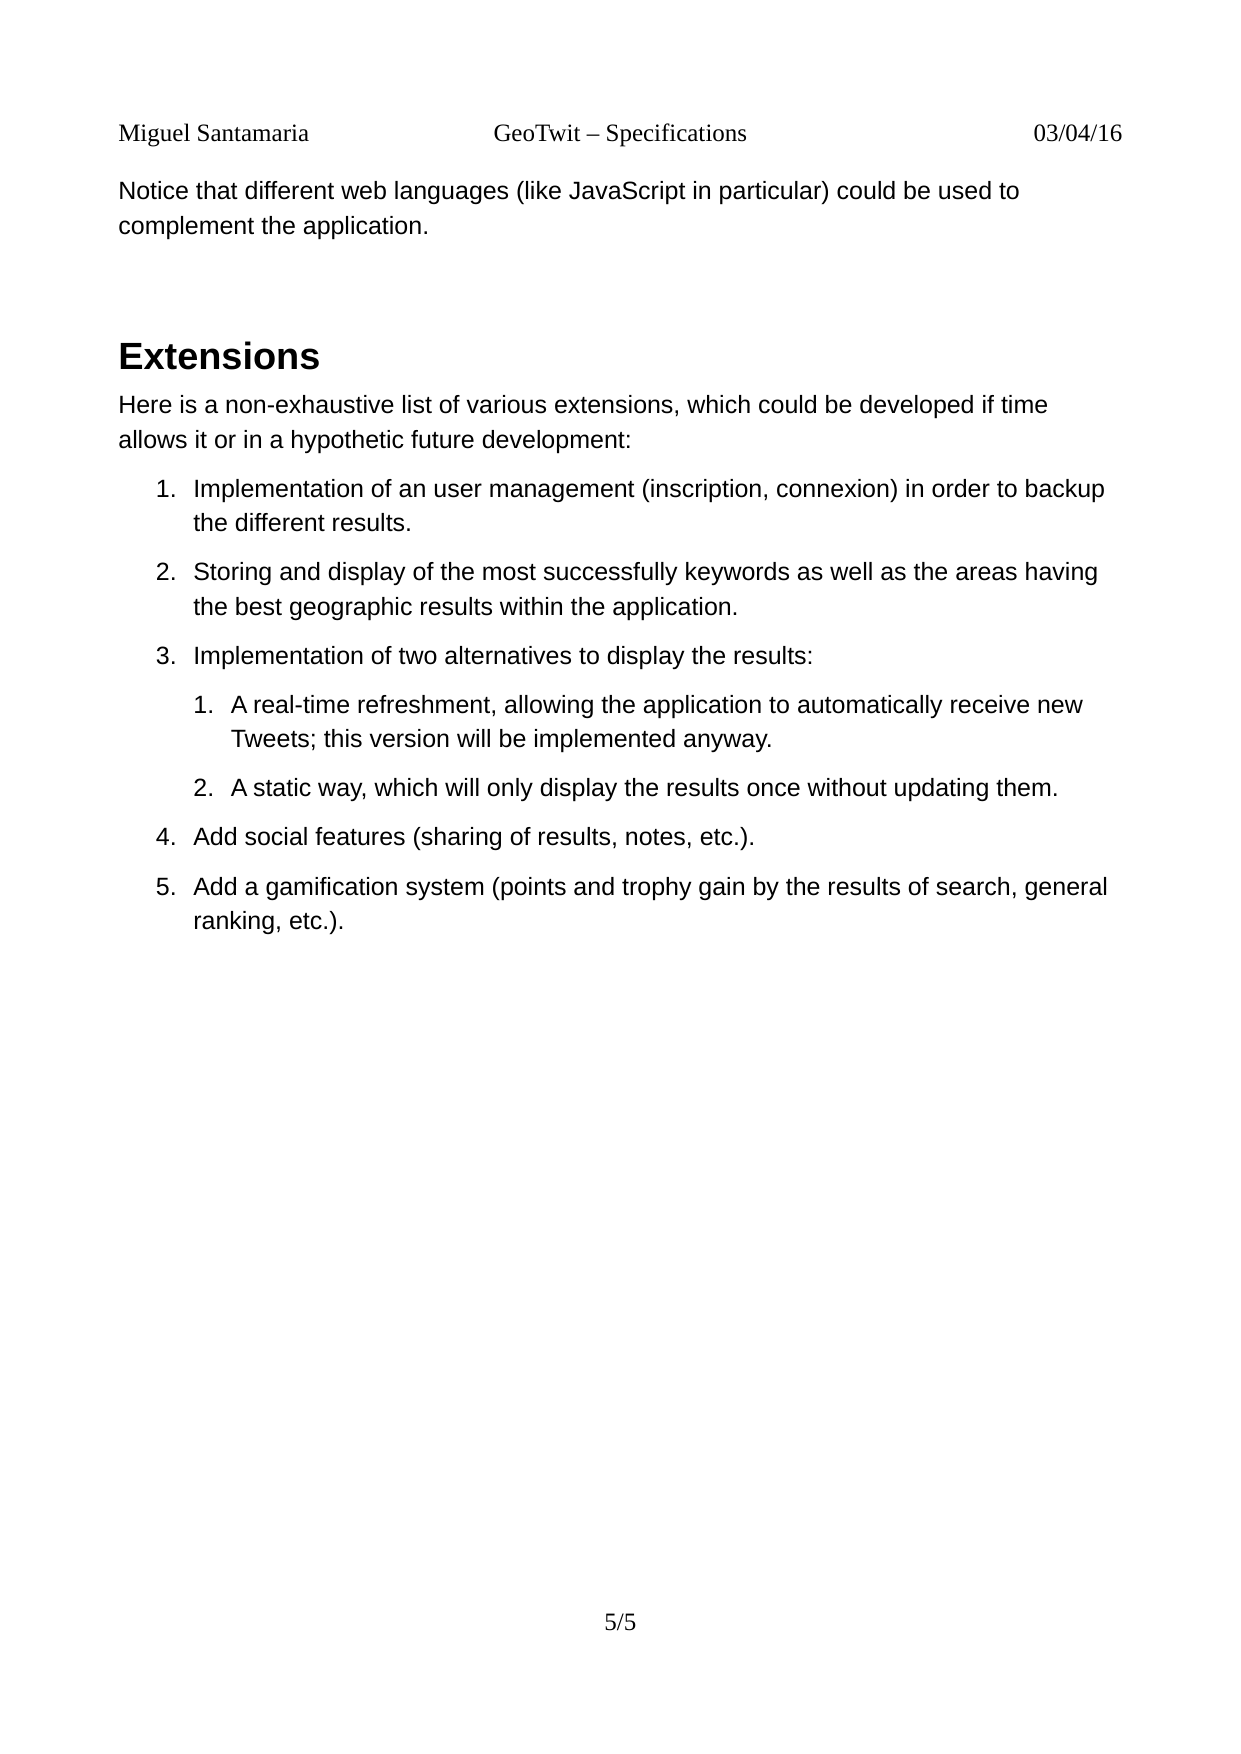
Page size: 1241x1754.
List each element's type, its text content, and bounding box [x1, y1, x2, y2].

list Storing and display of the most successfully keywords as well as the areas having the best geographic results within the application. [156, 557, 1122, 620]
text Notice that different web languages (like JavaScript in particular) could be used to complement the application. [118, 176, 1122, 239]
subtitle Extensions [118, 334, 1122, 378]
list A static way, which will only display the results once without updating them. [193, 773, 1122, 802]
text Here is a non-exhaustive list of various extensions, which could be developed if time allows it or in a hypothetic future development: [118, 390, 1122, 453]
list Implementation of an user management (inscription, connexion) in order to backup the different results. [156, 474, 1122, 537]
list Add a gamification system (points and trophy gain by the results of search, general ranking, etc.). [156, 871, 1122, 935]
list Implementation of two alternatives to display the results: [156, 641, 1122, 669]
list Add social features (sharing of results, notes, etc.). [156, 822, 1122, 851]
list A real-time refreshment, allowing the application to automatically receive new Tweets; this version will be implemented anyway. [193, 690, 1122, 753]
